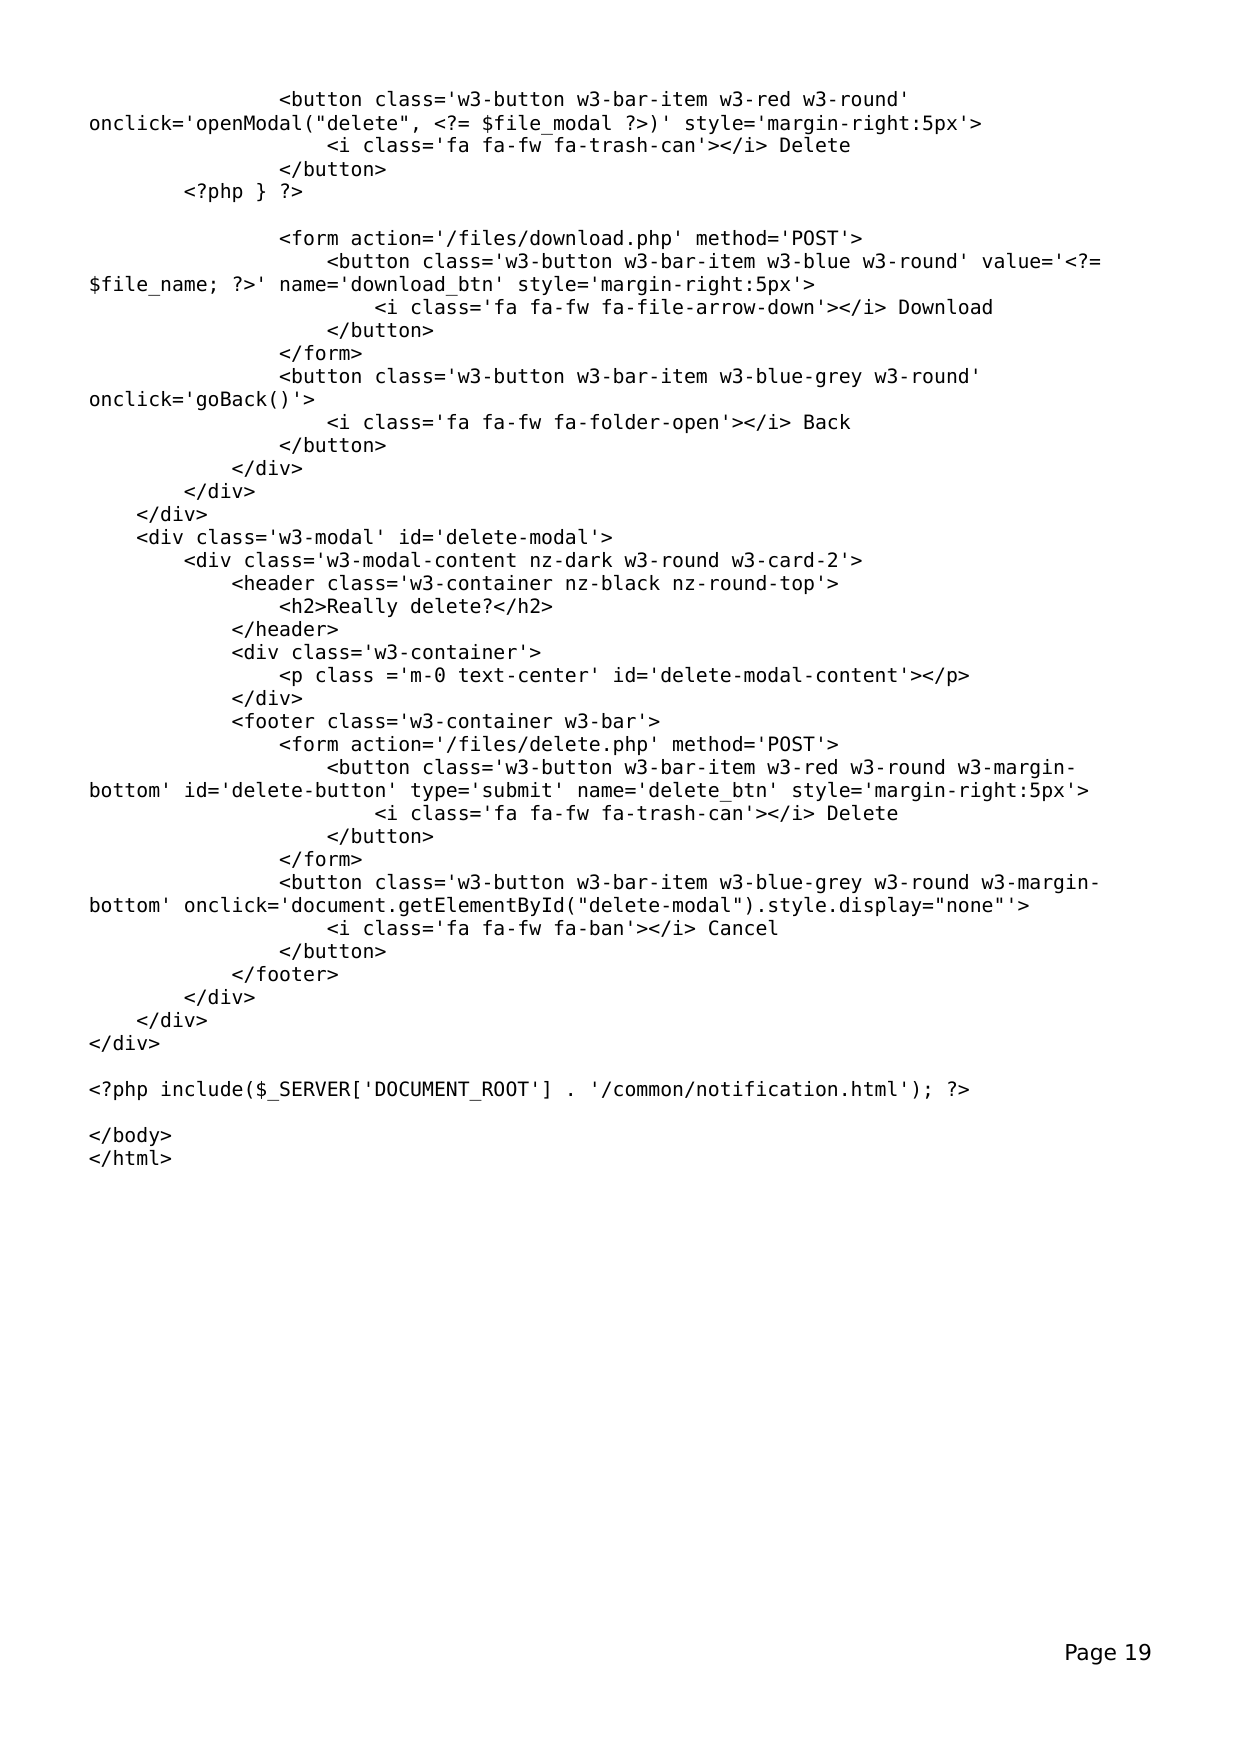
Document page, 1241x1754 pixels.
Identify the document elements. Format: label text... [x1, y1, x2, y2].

text </body> [88, 1124, 1152, 1147]
text <?php } ?> [88, 181, 1152, 204]
text </button> [88, 825, 1152, 848]
text </button> [88, 940, 1152, 963]
text </html> [88, 1147, 1152, 1171]
text </button> [88, 319, 1152, 342]
text </div> [88, 503, 1152, 526]
text </footer> [88, 963, 1152, 986]
text <button class='w3-button w3-bar-item w3-red w3-round w3-margin-bottom' id='delete-button' type='submit' name='delete_btn' style='margin-right:5px'> [88, 756, 1152, 802]
text <button class='w3-button w3-bar-item w3-blue w3-round' value='<?= $file_name; ?>' name='download_btn' style='margin-right:5px'> [88, 250, 1152, 296]
text </button> [88, 434, 1152, 457]
text <header class='w3-container nz-black nz-round-top'> [88, 572, 1152, 595]
text </form> [88, 848, 1152, 871]
text </div> [88, 480, 1152, 503]
text </header> [88, 618, 1152, 641]
text <i class='fa fa-fw fa-trash-can'></i> Delete [88, 802, 1152, 825]
text <?php include($_SERVER['DOCUMENT_ROOT'] . '/common/notification.html'); ?> [88, 1078, 1152, 1101]
text <h2>Really delete?</h2> [88, 595, 1152, 618]
text <button class='w3-button w3-bar-item w3-blue-grey w3-round w3-margin-bottom' onclick='document.getElementById("delete-modal").style.display="none"'> [88, 871, 1152, 917]
text </div> [88, 1009, 1152, 1032]
text <i class='fa fa-fw fa-ban'></i> Cancel [88, 917, 1152, 940]
text <div class='w3-modal-content nz-dark w3-round w3-card-2'> [88, 549, 1152, 572]
text <i class='fa fa-fw fa-folder-open'></i> Back [88, 411, 1152, 434]
text <i class='fa fa-fw fa-trash-can'></i> Delete [88, 134, 1152, 158]
text </form> [88, 342, 1152, 365]
text <form action='/files/delete.php' method='POST'> [88, 733, 1152, 756]
text <button class='w3-button w3-bar-item w3-red w3-round' onclick='openModal("delete", <?= $file_modal ?>)' style='margin-right:5px'> [88, 88, 1152, 134]
text <i class='fa fa-fw fa-file-arrow-down'></i> Download [88, 296, 1152, 319]
text <div class='w3-modal' id='delete-modal'> [88, 526, 1152, 549]
text <footer class='w3-container w3-bar'> [88, 710, 1152, 733]
text </button> [88, 158, 1152, 181]
text </div> [88, 1032, 1152, 1055]
text </div> [88, 986, 1152, 1009]
text </div> [88, 457, 1152, 480]
text <p class ='m-0 text-center' id='delete-modal-content'></p> [88, 664, 1152, 687]
text </div> [88, 687, 1152, 710]
text <form action='/files/download.php' method='POST'> [88, 227, 1152, 250]
text <div class='w3-container'> [88, 641, 1152, 664]
text <button class='w3-button w3-bar-item w3-blue-grey w3-round' onclick='goBack()'> [88, 365, 1152, 411]
